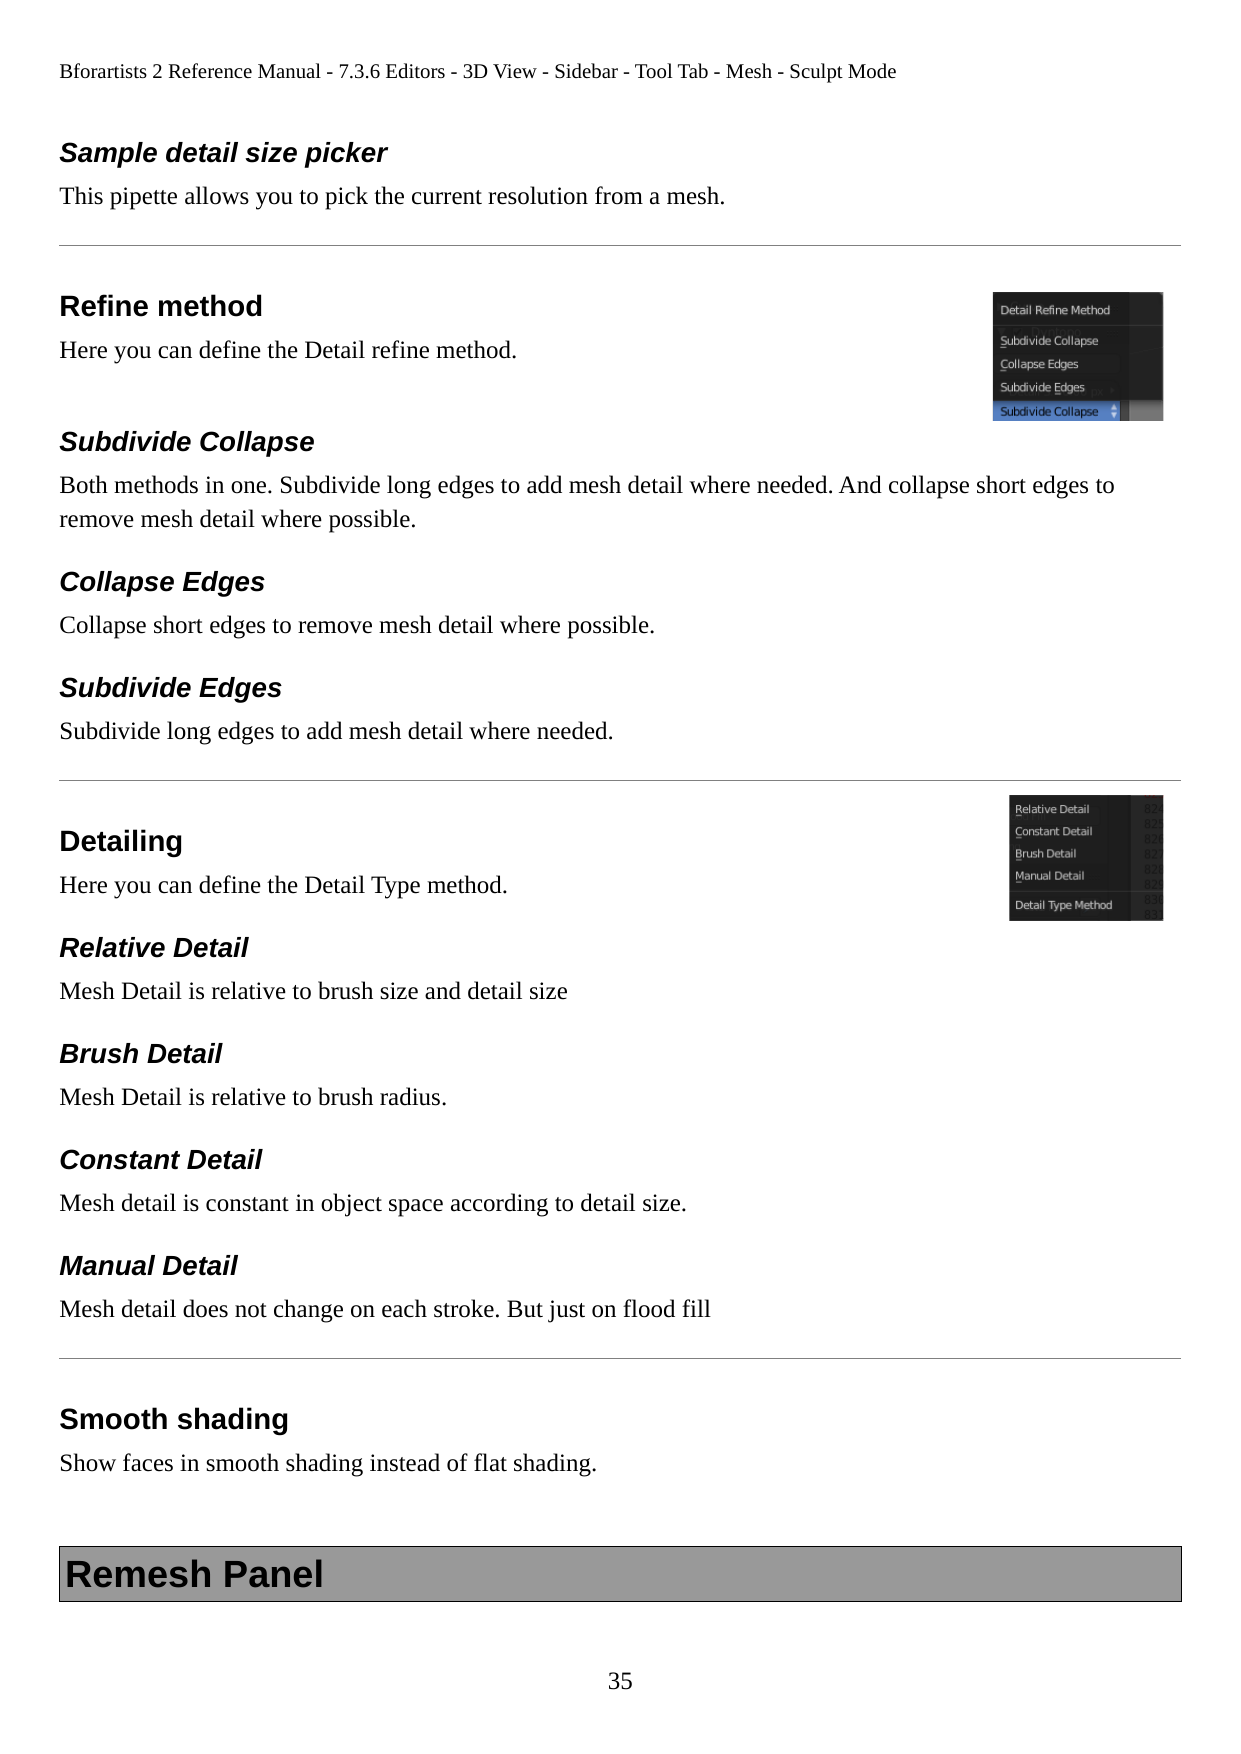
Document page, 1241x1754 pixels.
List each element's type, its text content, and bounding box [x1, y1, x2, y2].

text Subdivide long edges to add mesh detail where needed. [59, 716, 1181, 745]
subtitle Relative Detail [59, 932, 1181, 964]
subtitle Brush Detail [59, 1038, 1181, 1069]
subtitle Collapse Edges [59, 566, 1181, 598]
subtitle Subdivide Collapse [59, 425, 1181, 457]
picture [1009, 795, 1164, 921]
subtitle Manual Detail [59, 1249, 1181, 1281]
subtitle Subdivide Edges [59, 672, 1181, 704]
text Here you can define the Detail refine method. [59, 335, 992, 364]
text Mesh detail does not change on each stroke. But just on flood fill [59, 1294, 1181, 1323]
subtitle Smooth shading [59, 1402, 1181, 1436]
text Both methods in one. Subdivide long edges to add mesh detail where needed. And collapse short edges to remove mesh detail where possible. [59, 470, 1181, 533]
text Mesh detail is constant in object space according to detail size. [59, 1188, 1181, 1217]
picture [992, 292, 1164, 421]
table_header Remesh Panel [60, 1547, 1181, 1601]
subtitle Sample detail size picker [59, 137, 1181, 168]
text Here you can define the Detail Type method. [59, 870, 1009, 899]
subtitle [1164, 824, 1181, 858]
subtitle Constant Detail [59, 1144, 1181, 1176]
text This pipette allows you to pick the current resolution from a mesh. [59, 181, 1181, 210]
text Show faces in smooth shading instead of flat shading. [59, 1448, 1181, 1477]
text Collapse short edges to remove mesh detail where possible. [59, 610, 1181, 639]
subtitle Detailing [59, 824, 1009, 858]
text Mesh Detail is relative to brush radius. [59, 1082, 1181, 1111]
text Mesh Detail is relative to brush size and detail size [59, 976, 1181, 1005]
subtitle Refine method [59, 289, 1181, 323]
